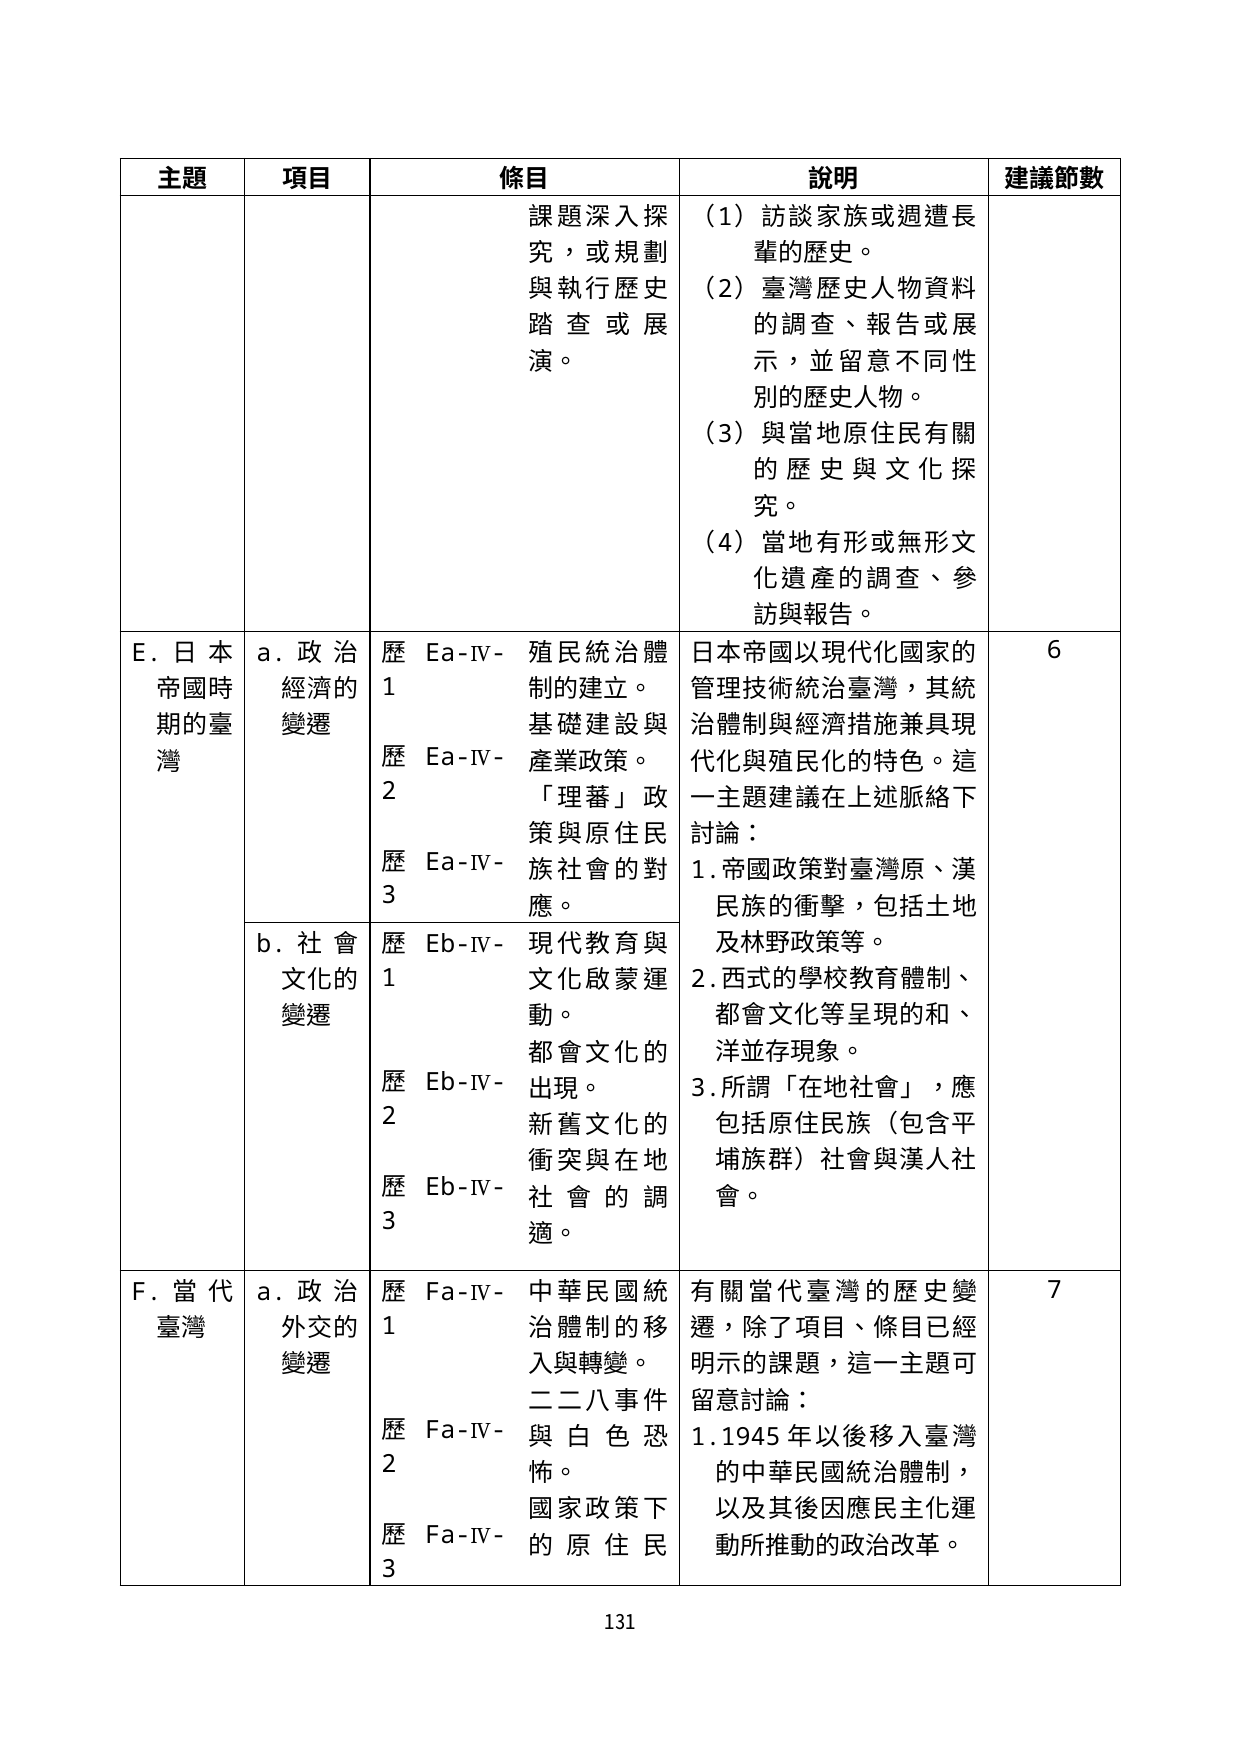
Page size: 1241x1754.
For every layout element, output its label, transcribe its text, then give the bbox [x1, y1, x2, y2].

table_header 主題 [121, 159, 244, 195]
table_cell 日本帝國以現代化國家的管理技術統治臺灣，其統治體制與經濟措施兼具現代化與殖民化的特色。這一主題建議在上述脈絡下討論： 1.帝國政策對臺灣原、漢民族的衝擊，包括土地及林野政策等。 2.西式的學校教育體制、都會文化等呈現的和、洋並存現象。 3.所謂「在地社會」，應包括原住民族（包含平埔族群）社會與漢人社會。 [680, 632, 988, 1270]
table_cell [371, 196, 517, 631]
table_cell 中華民國統治體制的移入與轉變。 二二八事件與白色恐怖。 國家政策下的原住民 [517, 1271, 679, 1584]
table_cell 殖民統治體制的建立。 基礎建設與產業政策。 「理蕃」政策與原住民族社會的對應。 [517, 632, 679, 922]
table_cell [989, 196, 1120, 631]
table_cell [245, 196, 369, 631]
table_header 說明 [680, 159, 988, 195]
table_cell 歷Ea-Ⅳ-1 歷Ea-Ⅳ-2 歷Ea-Ⅳ-3 [371, 632, 517, 922]
table_cell 7 [989, 1271, 1120, 1584]
table_cell F.當代臺灣 [121, 1271, 244, 1584]
table_cell b.社會文化的變遷 [245, 923, 369, 1270]
table_header 建議節數 [989, 159, 1120, 195]
table_cell 歷Eb-Ⅳ-1 歷Eb-Ⅳ-2 歷Eb-Ⅳ-3 [371, 923, 517, 1270]
table_cell （1）訪談家族或週遭長輩的歷史。 （2）臺灣歷史人物資料的調查、報告或展示，並留意不同性別的歷史人物。 （3）與當地原住民有關的歷史與文化探究。 （4）當地有形或無形文化遺產的調查、參訪與報告。 [680, 196, 988, 631]
table_cell a.政治經濟的變遷 [245, 632, 369, 922]
table_cell 課題深入探究，或規劃與執行歷史踏查或展演。 [517, 196, 679, 631]
table_cell 現代教育與文化啟蒙運動。 都會文化的出現。 新舊文化的衝突與在地社會的調適。 [517, 923, 679, 1270]
table_header 項目 [245, 159, 369, 195]
table_cell a.政治外交的變遷 [245, 1271, 369, 1584]
table_cell 6 [989, 632, 1120, 1270]
table_cell 歷Fa-Ⅳ-1 歷Fa-Ⅳ-2 歷Fa-Ⅳ-3 [371, 1271, 517, 1584]
table_cell E.日本帝國時期的臺灣 [121, 632, 244, 1270]
table_header 條目 [371, 159, 679, 195]
table_cell 有關當代臺灣的歷史變遷，除了項目、條目已經明示的課題，這一主題可留意討論： 1.1945年以後移入臺灣的中華民國統治體制，以及其後因應民主化運動所推動的政治改革。 [680, 1271, 988, 1584]
table_cell [121, 196, 244, 631]
